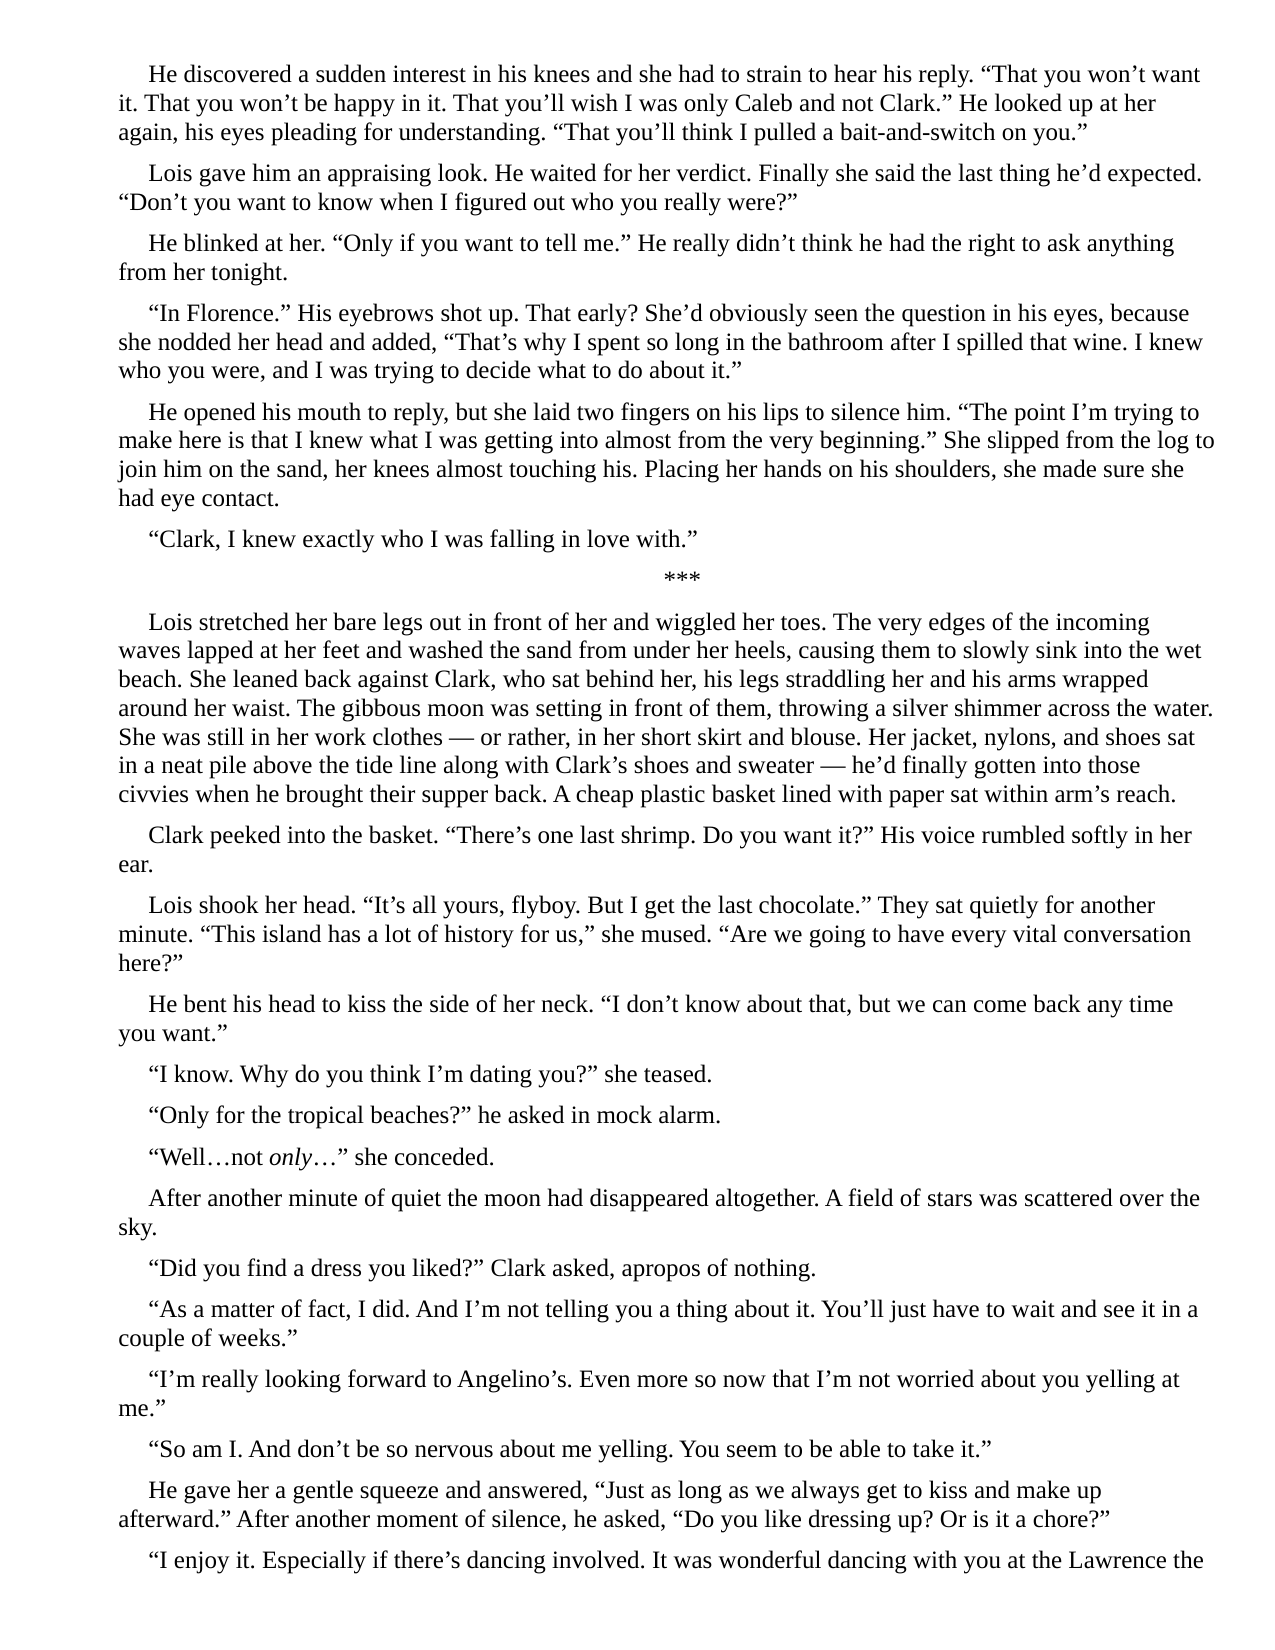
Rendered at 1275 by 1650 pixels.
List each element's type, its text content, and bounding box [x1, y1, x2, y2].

text Lois stretched her bare legs out in front of her and wiggled her toes. The very edges of the incoming waves lapped at her feet and washed the sand from under her heels, causing them to slowly sink into the wet beach. She leaned back against Clark, who sat behind her, his legs straddling her and his arms wrapped around her waist. The gibbous moon was setting in front of them, throwing a silver shimmer across the water. She was still in her work clothes — or rather, in her short skirt and blouse. Her jacket, nylons, and shoes sat in a neat pile above the tide line along with Clark’s shoes and sweater — he’d finally gotten into those civvies when he brought their supper back. A cheap plastic basket lined with paper sat within arm’s reach. [118, 607, 1216, 808]
text Lois shook her head. “It’s all yours, flyboy. But I get the last chocolate.” They sat quietly for another minute. “This island has a lot of history for us,” she mused. “Are we going to have every vital conversation here?” [118, 890, 1216, 977]
text Lois gave him an appraising look. He waited for her verdict. Finally she said the last thing he’d expected. “Don’t you want to know when I figured out who you really were?” [118, 158, 1216, 215]
text “Did you find a dress you liked?” Clark asked, apropos of nothing. [118, 1253, 1216, 1282]
text “Clark, I knew exactly who I was falling in love with.” [118, 524, 1216, 553]
text “As a matter of fact, I did. And I’m not telling you a thing about it. You’ll just have to wait and see it in a couple of weeks.” [118, 1294, 1216, 1352]
text “Only for the tropical beaches?” he asked in mock alarm. [118, 1100, 1216, 1129]
text He bent his head to kiss the side of her neck. “I don’t know about that, but we can come back any time you want.” [118, 989, 1216, 1047]
text “In Florence.” His eyebrows shot up. That early? She’d obviously seen the question in his eyes, because she nodded her head and added, “That’s why I spent so long in the bathroom after I spilled that wine. I knew who you were, and I was trying to decide what to do about it.” [118, 298, 1216, 384]
text *** [118, 565, 1216, 594]
text He gave her a gentle squeeze and answered, “Just as long as we always get to kiss and make up afterward.” After another moment of silence, he asked, “Do you like dressing up? Or is it a chore?” [118, 1475, 1216, 1533]
text After another minute of quiet the moon had disappeared altogether. A field of stars was scattered over the sky. [118, 1183, 1216, 1240]
text “I’m really looking forward to Angelino’s. Even more so now that I’m not worried about you yelling at me.” [118, 1364, 1216, 1422]
text “Well…not only…” she conceded. [118, 1142, 1216, 1170]
text “So am I. And don’t be so nervous about me yelling. You seem to be able to take it.” [118, 1434, 1216, 1463]
text He blinked at her. “Only if you want to tell me.” He really didn’t think he had the right to ask anything from her tonight. [118, 228, 1216, 285]
text “I enjoy it. Especially if there’s dancing involved. It was wonderful dancing with you at the Lawrence the [118, 1545, 1216, 1574]
text He opened his mouth to reply, but she laid two fingers on his lips to silence him. “The point I’m trying to make here is that I knew what I was getting into almost from the very beginning.” She slipped from the log to join him on the sand, her knees almost touching his. Placing her hands on his shoulders, she made sure she had eye contact. [118, 397, 1216, 512]
text Clark peeked into the basket. “There’s one last shrimp. Do you want it?” His voice rumbled softly in her ear. [118, 820, 1216, 878]
text “I know. Why do you think I’m dating you?” she teased. [118, 1059, 1216, 1088]
text He discovered a sudden interest in his knees and she had to strain to hear his reply. “That you won’t want it. That you won’t be happy in it. That you’ll wish I was only Caleb and not Clark.” He looked up at her again, his eyes pleading for understanding. “That you’ll think I pulled a bait-and-switch on you.” [118, 59, 1216, 145]
